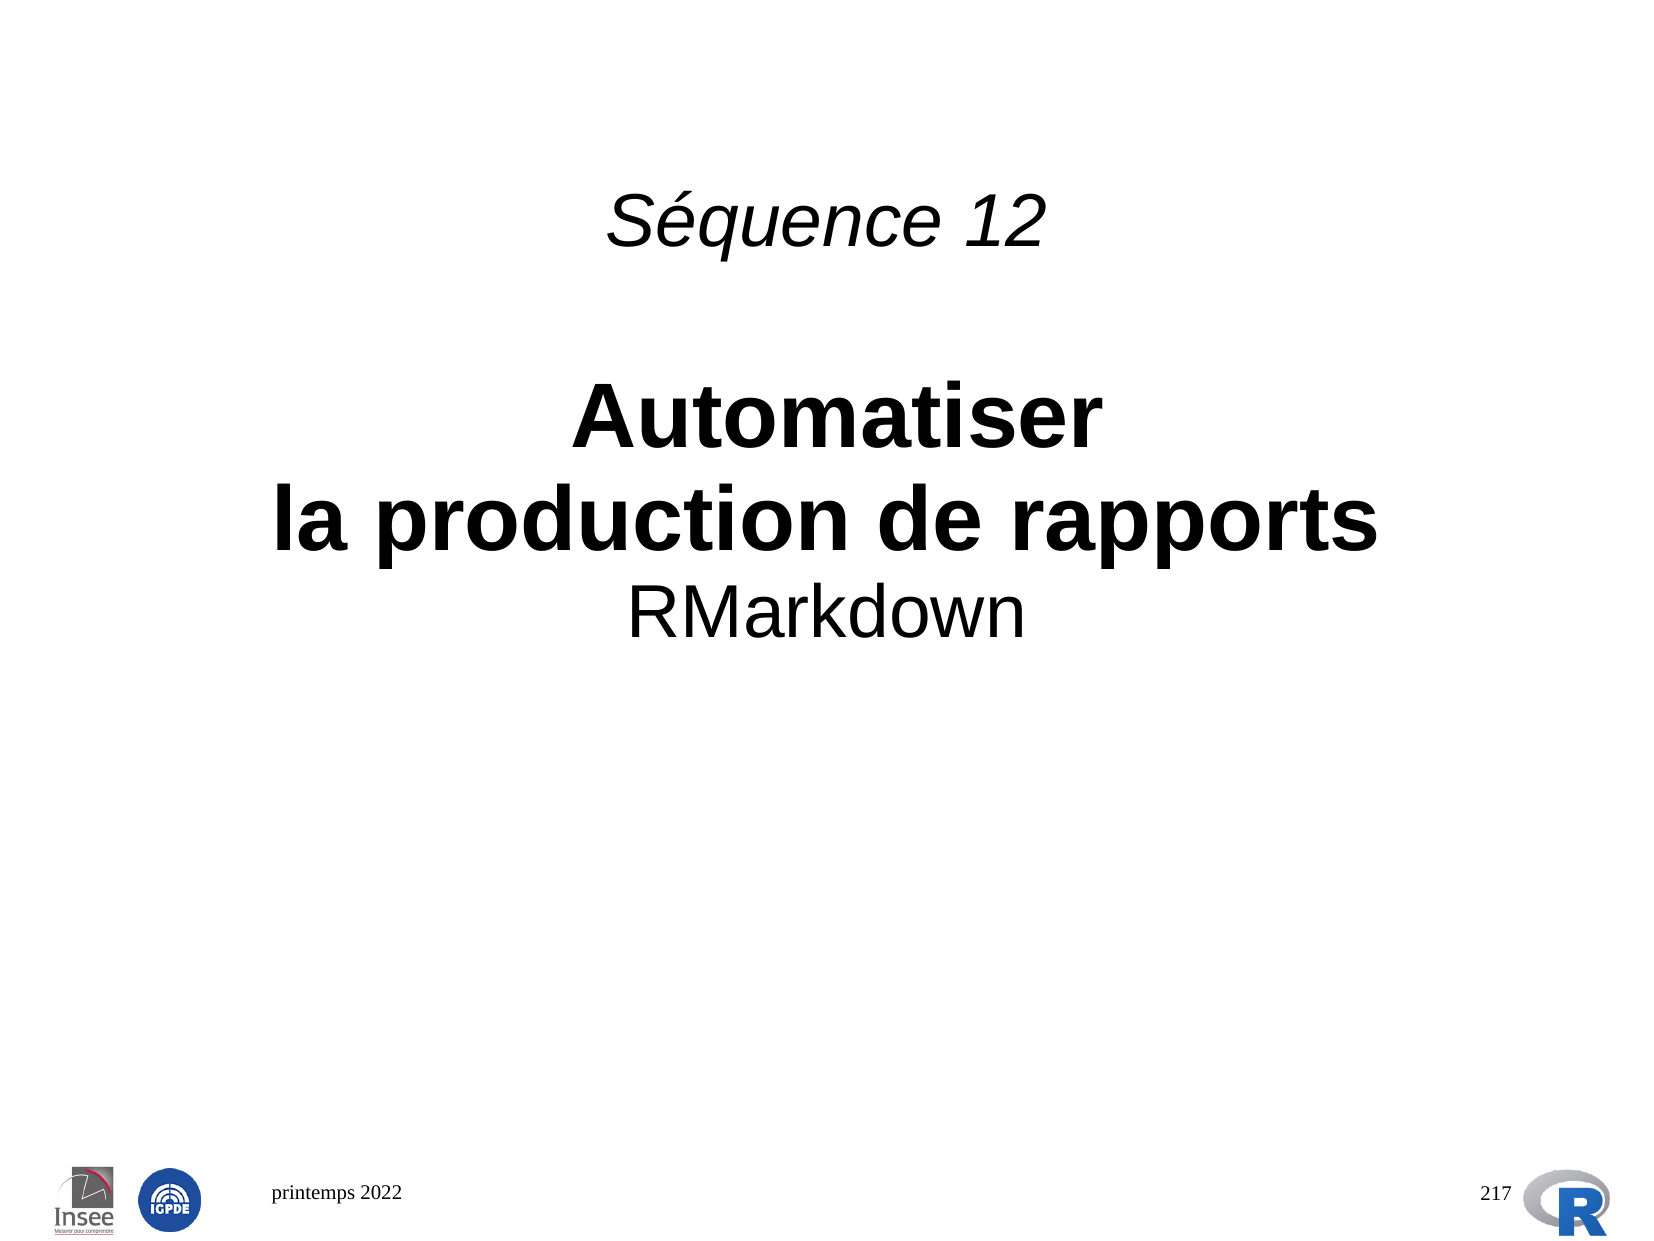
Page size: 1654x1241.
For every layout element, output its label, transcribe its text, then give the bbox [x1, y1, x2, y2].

picture [47, 1163, 120, 1236]
title Séquence 12 Automatiser la production de rapports RMarkdown [0, 178, 1654, 654]
picture [138, 1168, 201, 1232]
picture [1523, 1169, 1610, 1236]
